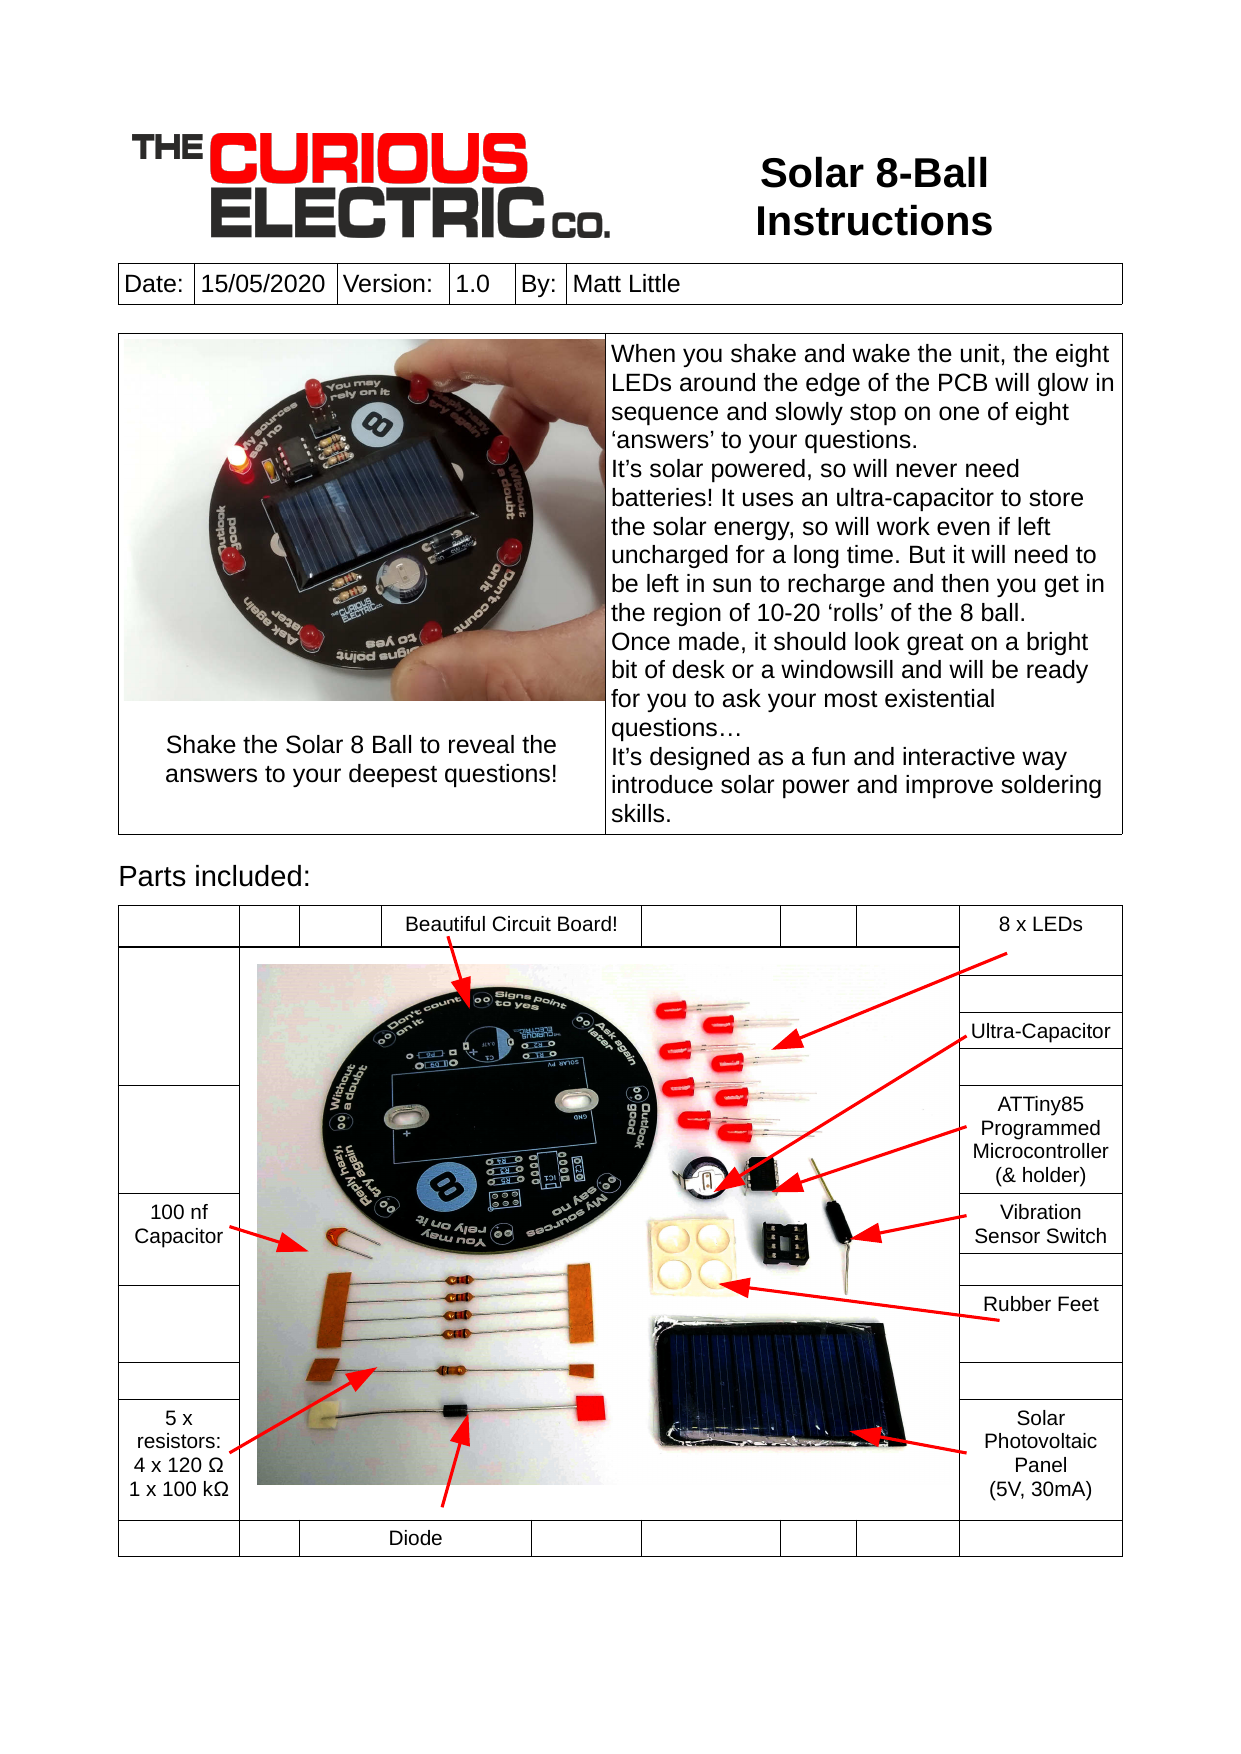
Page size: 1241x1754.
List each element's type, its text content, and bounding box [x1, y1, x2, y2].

table_cell [240, 948, 454, 1233]
table_cell [119, 948, 239, 1084]
table_cell [857, 1521, 959, 1556]
table_cell ATTiny85 Programmed Microcontroller (& holder) [960, 1086, 1122, 1193]
table_header 1.0 [450, 264, 515, 304]
table_cell Rubber Feet [960, 1286, 1122, 1362]
subtitle Parts included: [118, 859, 1122, 893]
table_cell [960, 1363, 1122, 1399]
table_cell [960, 1049, 1122, 1084]
table_cell [240, 1521, 299, 1556]
table_cell 5 x resistors: 4 x 120 Ω 1 x 100 kΩ [119, 1400, 239, 1519]
table_cell [954, 1317, 959, 1449]
table_header [642, 906, 780, 946]
table_cell [532, 1521, 641, 1556]
table_cell Vibration Sensor Switch [960, 1194, 1122, 1253]
table_header Shake the Solar 8 Ball to reveal the answers to your deepest questions! [119, 334, 605, 834]
table_header [857, 906, 959, 946]
table_header Matt Little [567, 264, 1122, 304]
table_cell Ultra-Capacitor [960, 1013, 1122, 1048]
table_cell [119, 1363, 239, 1399]
table_header By: [516, 264, 566, 304]
table_header Solar 8-Ball Instructions [626, 118, 1123, 263]
table_cell [954, 1044, 959, 1128]
table_header Date: [119, 264, 194, 304]
table_cell [119, 1521, 239, 1556]
table_cell [642, 1521, 780, 1556]
table_header Version: [338, 264, 449, 304]
table_header [118, 118, 626, 263]
table_header [781, 906, 856, 946]
table_header [119, 906, 239, 946]
table_cell [119, 1286, 239, 1362]
table_cell Diode [300, 1521, 531, 1556]
table_cell [954, 976, 959, 1041]
table_header 15/05/2020 [195, 264, 337, 304]
picture [257, 964, 954, 1485]
table_header Beautiful Circuit Board! [382, 906, 641, 946]
table_cell [454, 948, 959, 972]
table_cell Solar Photovoltaic Panel (5V, 30mA) [960, 1400, 1122, 1519]
table_cell [954, 1132, 959, 1216]
picture [132, 133, 610, 238]
table_header [300, 906, 381, 946]
table_cell 100 nf Capacitor [119, 1194, 239, 1285]
table_cell [960, 976, 1122, 1012]
picture [123, 339, 605, 701]
table_cell [954, 1219, 959, 1313]
table_cell [240, 1232, 257, 1444]
table_cell [781, 1521, 856, 1556]
table_cell [960, 1254, 1122, 1285]
table_cell [119, 1086, 239, 1193]
table_header 8 x LEDs [960, 906, 1122, 975]
table_header When you shake and wake the unit, the eight LEDs around the edge of the PCB will glow in sequence and slowly stop on one of eight ‘answers’ to your questions. It’s solar powered, so will never need batteries! It uses an ultra-capacitor to store the solar energy, so will work even if left uncharged for a long time. But it will need to be left in sun to recharge and then you get in the region of 10-20 ‘rolls’ of the 8 ball. Once made, it should look great on a bright bit of desk or a windowsill and will be ready for you to ask your most existential questions… It’s designed as a fun and interactive way introduce solar power and improve soldering skills. [606, 334, 1122, 834]
table_cell [960, 1521, 1122, 1556]
table_cell [240, 1440, 959, 1519]
table_header [240, 906, 299, 946]
